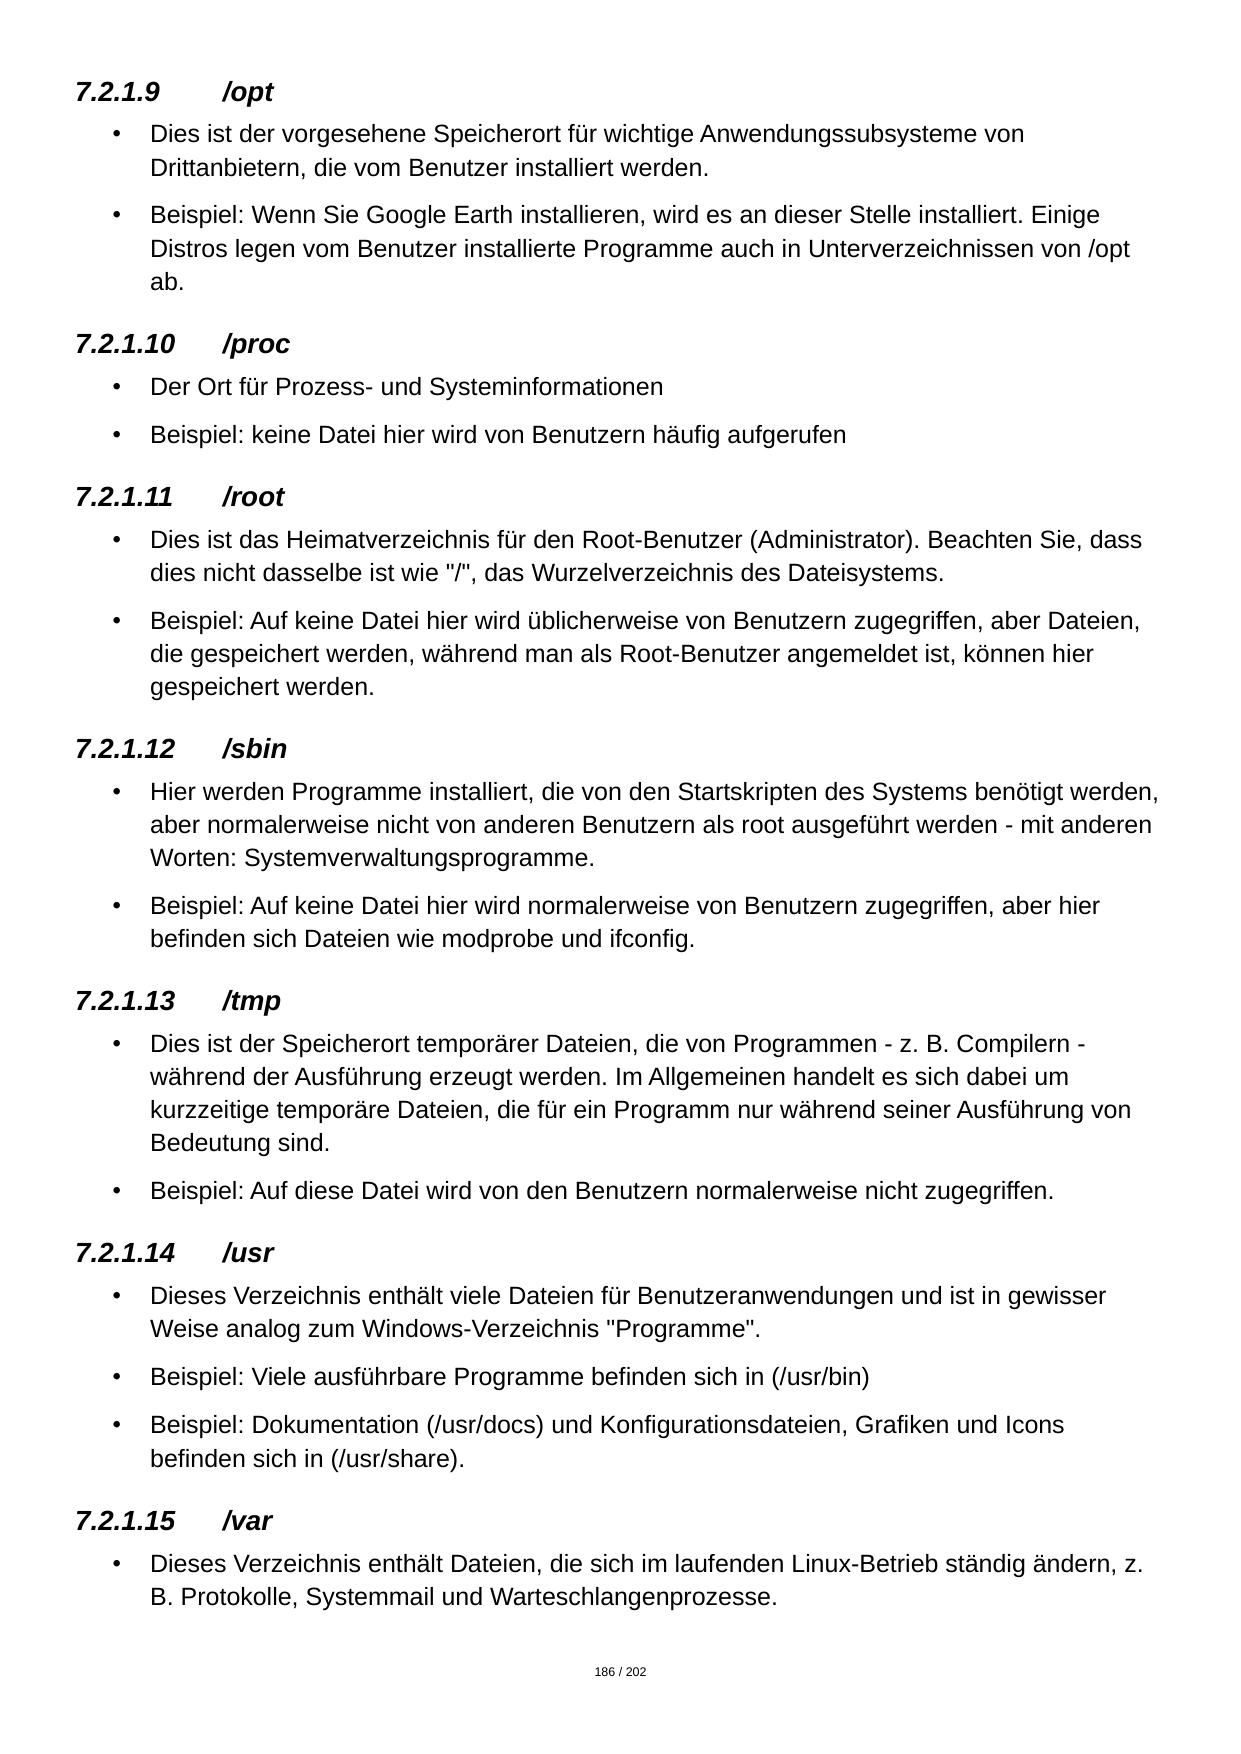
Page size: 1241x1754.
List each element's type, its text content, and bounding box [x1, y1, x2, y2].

list Beispiel: Auf diese Datei wird von den Benutzern normalerweise nicht zugegriffen. [112, 1176, 1166, 1205]
subtitle /proc [75, 327, 1166, 359]
list Dies ist das Heimatverzeichnis für den Root-Benutzer (Administrator). Beachten Sie, dass dies nicht dasselbe ist wie "/", das Wurzelverzeichnis des Dateisystems. [112, 525, 1166, 587]
subtitle /sbin [75, 732, 1166, 764]
list Beispiel: Auf keine Datei hier wird normalerweise von Benutzern zugegriffen, aber hier befinden sich Dateien wie modprobe und ifconfig. [112, 891, 1166, 953]
list Der Ort für Prozess- und Systeminformationen [112, 372, 1166, 400]
list Beispiel: Wenn Sie Google Earth installieren, wird es an dieser Stelle installiert. Einige Distros legen vom Benutzer installierte Programme auch in Unterverzeichnissen von /opt ab. [112, 201, 1166, 295]
list Dies ist der vorgesehene Speicherort für wichtige Anwendungssubsysteme von Drittanbietern, die vom Benutzer installiert werden. [112, 119, 1166, 181]
subtitle /root [75, 480, 1166, 512]
subtitle /tmp [75, 985, 1166, 1017]
list Hier werden Programme installiert, die von den Startskripten des Systems benötigt werden, aber normalerweise nicht von anderen Benutzern als root ausgeführt werden - mit anderen Worten: Systemverwaltungsprogramme. [112, 777, 1166, 872]
subtitle /usr [75, 1237, 1166, 1269]
list Beispiel: Dokumentation (/usr/docs) und Konfigurationsdateien, Grafiken und Icons befinden sich in (/usr/share). [112, 1411, 1166, 1472]
list Beispiel: Auf keine Datei hier wird üblicherweise von Benutzern zugegriffen, aber Dateien, die gespeichert werden, während man als Root-Benutzer angemeldet ist, können hier gespeichert werden. [112, 606, 1166, 701]
list Dieses Verzeichnis enthält Dateien, die sich im laufenden Linux-Betrieb ständig ändern, z. B. Protokolle, Systemmail und Warteschlangenprozesse. [112, 1548, 1166, 1610]
subtitle /opt [75, 75, 1166, 107]
list Beispiel: keine Datei hier wird von Benutzern häufig aufgerufen [112, 420, 1166, 448]
list Dies ist der Speicherort temporärer Dateien, die von Programmen - z. B. Compilern - während der Ausführung erzeugt werden. Im Allgemeinen handelt es sich dabei um kurzzeitige temporäre Dateien, die für ein Programm nur während seiner Ausführung von Bedeutung sind. [112, 1029, 1166, 1157]
subtitle /var [75, 1504, 1166, 1536]
list Dieses Verzeichnis enthält viele Dateien für Benutzeranwendungen und ist in gewisser Weise analog zum Windows-Verzeichnis "Programme". [112, 1281, 1166, 1343]
list Beispiel: Viele ausführbare Programme befinden sich in (/usr/bin) [112, 1362, 1166, 1391]
